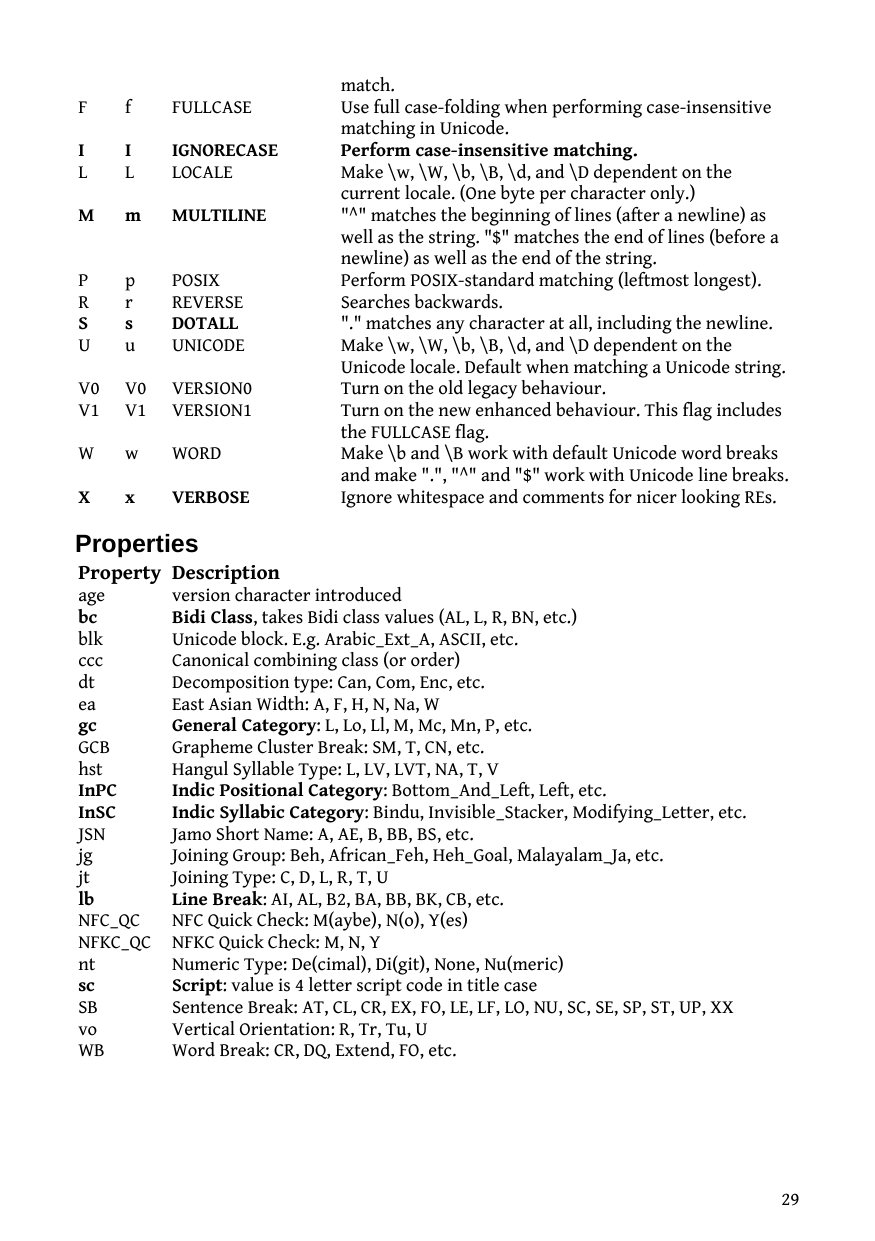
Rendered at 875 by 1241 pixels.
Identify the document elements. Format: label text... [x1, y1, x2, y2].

table_cell VERSION1 [169, 400, 337, 443]
table_cell Unicode block. E.g. Arabic_Ext_A, ASCII, etc. [169, 629, 788, 650]
table_cell Ignore whitespace and comments for nicer looking REs. [338, 487, 796, 508]
table_cell Script: value is 4 letter script code in title case [169, 975, 788, 997]
table_cell NFC_QC [75, 910, 169, 932]
table_cell WB [75, 1040, 169, 1062]
table_cell REVERSE [169, 292, 337, 313]
table_cell Perform POSIX-standard matching (leftmost longest). [338, 270, 796, 292]
table_cell L [75, 162, 122, 205]
table_cell [169, 75, 337, 97]
table_cell u [122, 335, 169, 378]
table_cell Make \w, \W, \b, \B, \d, and \D dependent on the Unicode locale. Default when matching a Unicode string. [338, 335, 796, 378]
subtitle Properties [75, 529, 799, 558]
table_cell I [122, 140, 169, 162]
table_cell GCB [75, 737, 169, 759]
table_cell bc [75, 607, 169, 629]
table_cell [122, 75, 169, 97]
table_cell Use full case-folding when performing case-insensitive matching in Unicode. [338, 97, 796, 140]
table_cell Numeric Type: De(cimal), Di(git), None, Nu(meric) [169, 954, 788, 975]
table_cell Make \b and \B work with default Unicode word breaks and make ".", "^" and "$" work with Unicode line breaks. [338, 443, 796, 487]
table_cell UNICODE [169, 335, 337, 378]
table_cell V1 [122, 400, 169, 443]
table_cell L [122, 162, 169, 205]
table_cell blk [75, 629, 169, 650]
table_cell LOCALE [169, 162, 337, 205]
table_cell "^" matches the beginning of lines (after a newline) as well as the string. "$" matches the end of lines (before a newline) as well as the end of the string. [338, 205, 796, 270]
table_cell Turn on the old legacy behaviour. [338, 378, 796, 400]
table_header Description [169, 561, 788, 585]
table_cell ea [75, 694, 169, 715]
table_cell gc [75, 715, 169, 737]
table_cell version character introduced [169, 585, 788, 607]
table_cell VERSION0 [169, 378, 337, 400]
table_cell NFKC_QC [75, 932, 169, 954]
table_cell Indic Syllabic Category: Bindu, Invisible_Stacker, Modifying_Letter, etc. [169, 802, 788, 824]
table_cell Vertical Orientation: R, Tr, Tu, U [169, 1019, 788, 1040]
table_cell V0 [122, 378, 169, 400]
table_cell Grapheme Cluster Break: SM, T, CN, etc. [169, 737, 788, 759]
table_cell Line Break: AI, AL, B2, BA, BB, BK, CB, etc. [169, 889, 788, 910]
table_cell U [75, 335, 122, 378]
table_cell match. [338, 75, 796, 97]
table_cell age [75, 585, 169, 607]
table_cell POSIX [169, 270, 337, 292]
table_cell f [122, 97, 169, 140]
table_cell R [75, 292, 122, 313]
table_cell r [122, 292, 169, 313]
table_cell ccc [75, 650, 169, 672]
table_cell NFC Quick Check: M(aybe), N(o), Y(es) [169, 910, 788, 932]
table_cell "." matches any character at all, including the newline. [338, 313, 796, 335]
table_cell V1 [75, 400, 122, 443]
table_cell IGNORECASE [169, 140, 337, 162]
table_cell InPC [75, 780, 169, 802]
table_cell Joining Group: Beh, African_Feh, Heh_Goal, Malayalam_Ja, etc. [169, 845, 788, 867]
table_cell Jamo Short Name: A, AE, B, BB, BS, etc. [169, 824, 788, 845]
table_cell InSC [75, 802, 169, 824]
table_cell m [122, 205, 169, 270]
table_cell w [122, 443, 169, 487]
table_cell JSN [75, 824, 169, 845]
table_cell Perform case-insensitive matching. [338, 140, 796, 162]
table_cell S [75, 313, 122, 335]
table_cell East Asian Width: A, F, H, N, Na, W [169, 694, 788, 715]
table_cell Indic Positional Category: Bottom_And_Left, Left, etc. [169, 780, 788, 802]
table_cell P [75, 270, 122, 292]
table_cell Make \w, \W, \b, \B, \d, and \D dependent on the current locale. (One byte per character only.) [338, 162, 796, 205]
table_cell Word Break: CR, DQ, Extend, FO, etc. [169, 1040, 788, 1062]
table_cell I [75, 140, 122, 162]
table_cell General Category: L, Lo, Ll, M, Mc, Mn, P, etc. [169, 715, 788, 737]
table_cell X [75, 487, 122, 508]
table_cell Searches backwards. [338, 292, 796, 313]
table_cell DOTALL [169, 313, 337, 335]
table_cell Turn on the new enhanced behaviour. This flag includes the FULLCASE flag. [338, 400, 796, 443]
table_header Property [75, 561, 169, 585]
table_cell Hangul Syllable Type: L, LV, LVT, NA, T, V [169, 759, 788, 780]
table_cell x [122, 487, 169, 508]
table_cell jt [75, 867, 169, 889]
table_cell Sentence Break: AT, CL, CR, EX, FO, LE, LF, LO, NU, SC, SE, SP, ST, UP, XX [169, 997, 788, 1019]
table_cell dt [75, 672, 169, 694]
table_cell WORD [169, 443, 337, 487]
table_cell Decomposition type: Can, Com, Enc, etc. [169, 672, 788, 694]
table_cell s [122, 313, 169, 335]
table_cell hst [75, 759, 169, 780]
table_cell NFKC Quick Check: M, N, Y [169, 932, 788, 954]
table_cell M [75, 205, 122, 270]
table_cell vo [75, 1019, 169, 1040]
table_cell Canonical combining class (or order) [169, 650, 788, 672]
table_cell SB [75, 997, 169, 1019]
table_cell sc [75, 975, 169, 997]
table_cell jg [75, 845, 169, 867]
table_cell FULLCASE [169, 97, 337, 140]
table_cell V0 [75, 378, 122, 400]
table_cell F [75, 97, 122, 140]
table_cell nt [75, 954, 169, 975]
table_cell p [122, 270, 169, 292]
table_cell W [75, 443, 122, 487]
table_cell [75, 75, 122, 97]
table_cell VERBOSE [169, 487, 337, 508]
table_cell Bidi Class, takes Bidi class values (AL, L, R, BN, etc.) [169, 607, 788, 629]
table_cell lb [75, 889, 169, 910]
table_cell Joining Type: C, D, L, R, T, U [169, 867, 788, 889]
table_cell MULTILINE [169, 205, 337, 270]
